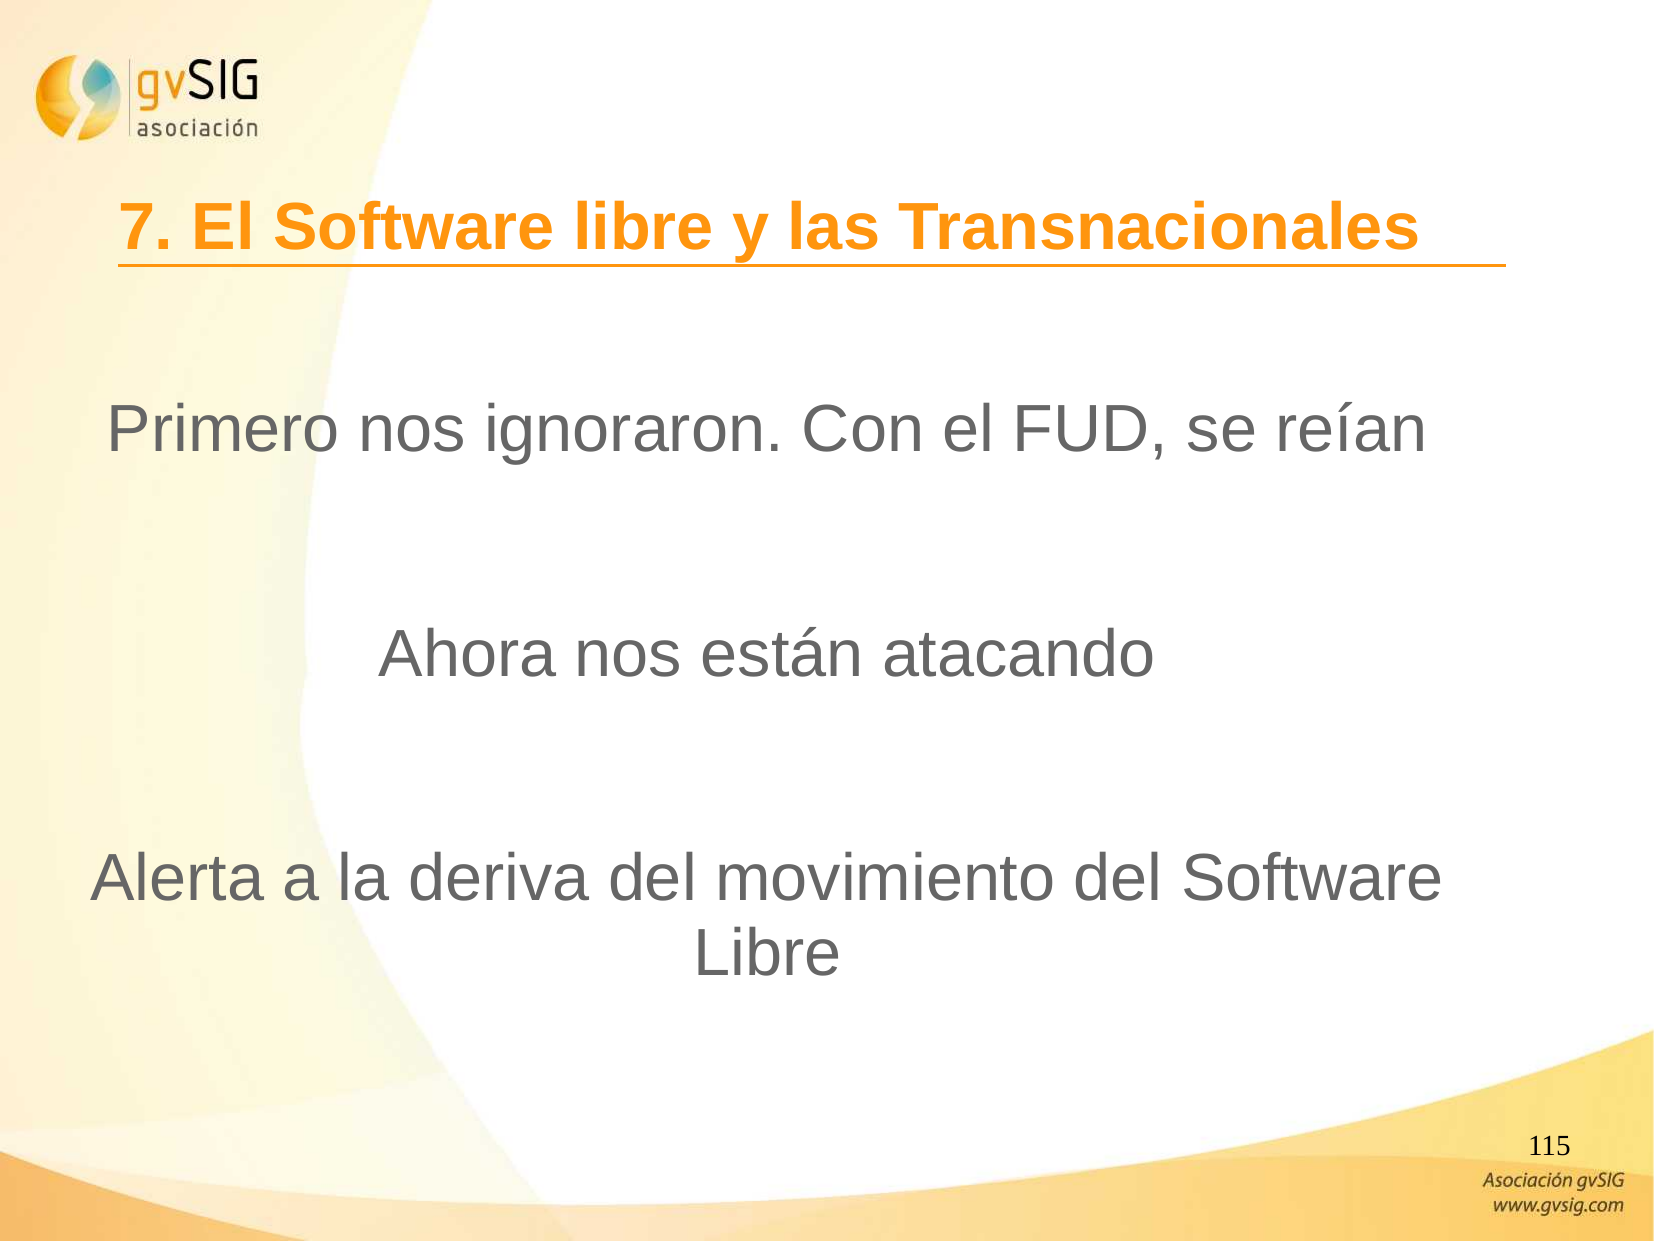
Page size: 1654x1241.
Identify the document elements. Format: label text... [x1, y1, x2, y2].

text_box Primero nos ignoraron. Con el FUD, se reían Ahora nos están atacando Alerta a la deriva del movimiento del Software Libre [59, 383, 1477, 1053]
title 7. El Software libre y las Transnacionales [118, 177, 1607, 276]
picture [0, 0, 1654, 1241]
